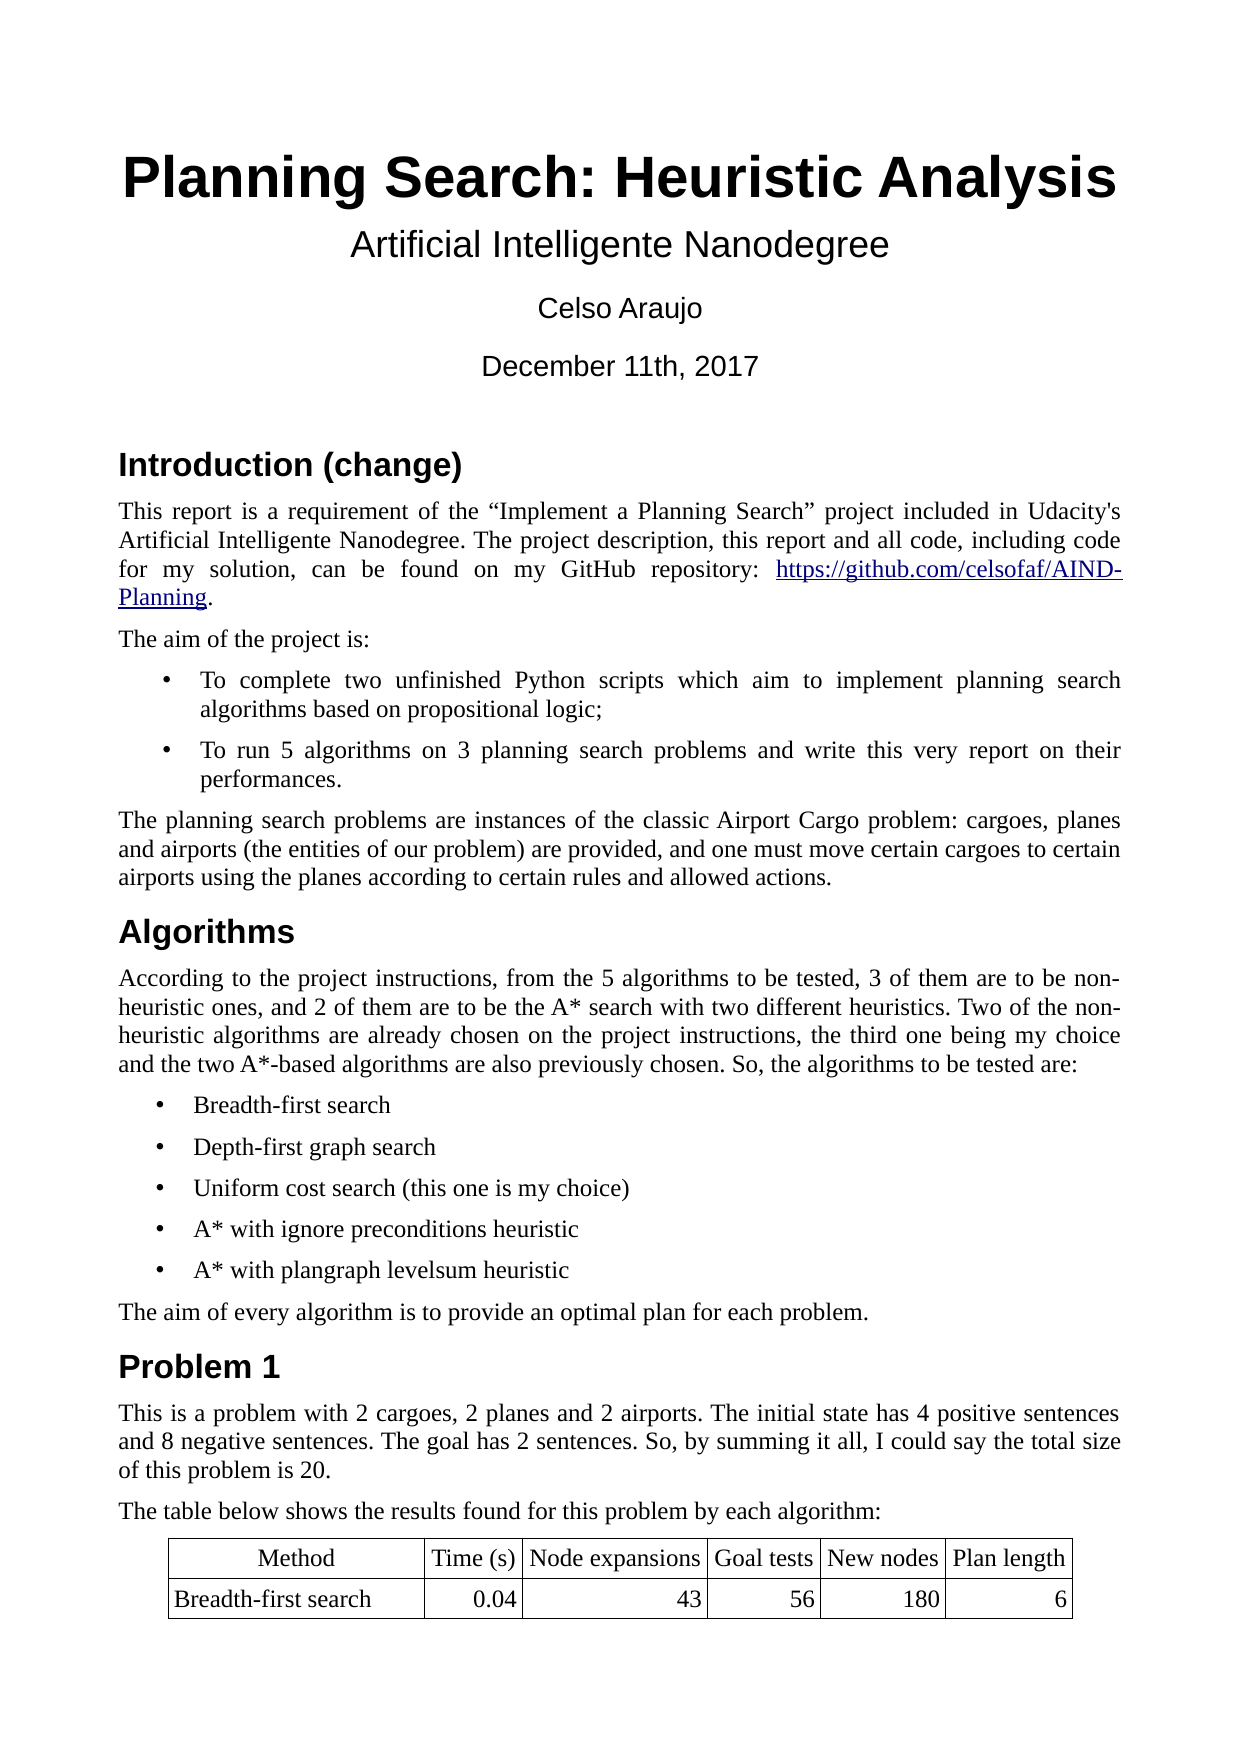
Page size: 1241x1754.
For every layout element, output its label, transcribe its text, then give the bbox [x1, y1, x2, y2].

subtitle Introduction (change) [118, 445, 1122, 484]
table_header Plan length [946, 1539, 1072, 1578]
table_cell 43 [523, 1579, 707, 1618]
table_cell 180 [821, 1579, 945, 1618]
list To complete two unfinished Python scripts which aim to implement planning search algorithms based on propositional logic; [162, 665, 1122, 722]
subtitle Algorithms [118, 912, 1122, 951]
table_header Method [169, 1539, 424, 1578]
list Breadth-first search [156, 1091, 1122, 1119]
list Depth-first graph search [156, 1132, 1122, 1161]
list A* with ignore preconditions heuristic [156, 1214, 1122, 1243]
table_cell Breadth-first search [169, 1579, 424, 1618]
text The aim of the project is: [118, 624, 1122, 652]
table_header New nodes [821, 1539, 945, 1578]
table_header Node expansions [523, 1539, 707, 1578]
list A* with plangraph levelsum heuristic [156, 1256, 1122, 1284]
text The table below shows the results found for this problem by each algorithm: [118, 1496, 1122, 1525]
table_header Time (s) [425, 1539, 522, 1578]
subtitle Artificial Intelligente Nanodegree [118, 223, 1122, 266]
text This report is a requirement of the “Implement a Planning Search” project included in Udacity's Artificial Intelligente Nanodegree. The project description, this report and all code, including code for my solution, can be found on my GitHub repository: https://github.com/celsofaf/AIND-Planning. [118, 496, 1122, 611]
table_cell 6 [946, 1579, 1072, 1618]
list To run 5 algorithms on 3 planning search problems and write this very report on their performances. [162, 735, 1122, 792]
text This is a problem with 2 cargoes, 2 planes and 2 airports. The initial state has 4 positive sentences and 8 negative sentences. The goal has 2 sentences. So, by summing it all, I could say the total size of this problem is 20. [118, 1398, 1122, 1484]
text According to the project instructions, from the 5 algorithms to be tested, 3 of them are to be non-heuristic ones, and 2 of them are to be the A* search with two different heuristics. Two of the non-heuristic algorithms are already chosen on the project instructions, the third one being my choice and the two A*-based algorithms are also previously chosen. So, the algorithms to be tested are: [118, 963, 1122, 1078]
list Uniform cost search (this one is my choice) [156, 1173, 1122, 1202]
subtitle Problem 1 [118, 1346, 1122, 1385]
subtitle Celso Araujo [118, 291, 1122, 324]
title Planning Search: Heuristic Analysis [118, 143, 1122, 210]
table_cell 56 [708, 1579, 820, 1618]
table_header Goal tests [708, 1539, 820, 1578]
subtitle December 11th, 2017 [118, 349, 1122, 383]
text The aim of every algorithm is to provide an optimal plan for each problem. [118, 1297, 1122, 1326]
table_cell 0.04 [425, 1579, 522, 1618]
text The planning search problems are instances of the classic Airport Cargo problem: cargoes, planes and airports (the entities of our problem) are provided, and one must move certain cargoes to certain airports using the planes according to certain rules and allowed actions. [118, 805, 1122, 891]
